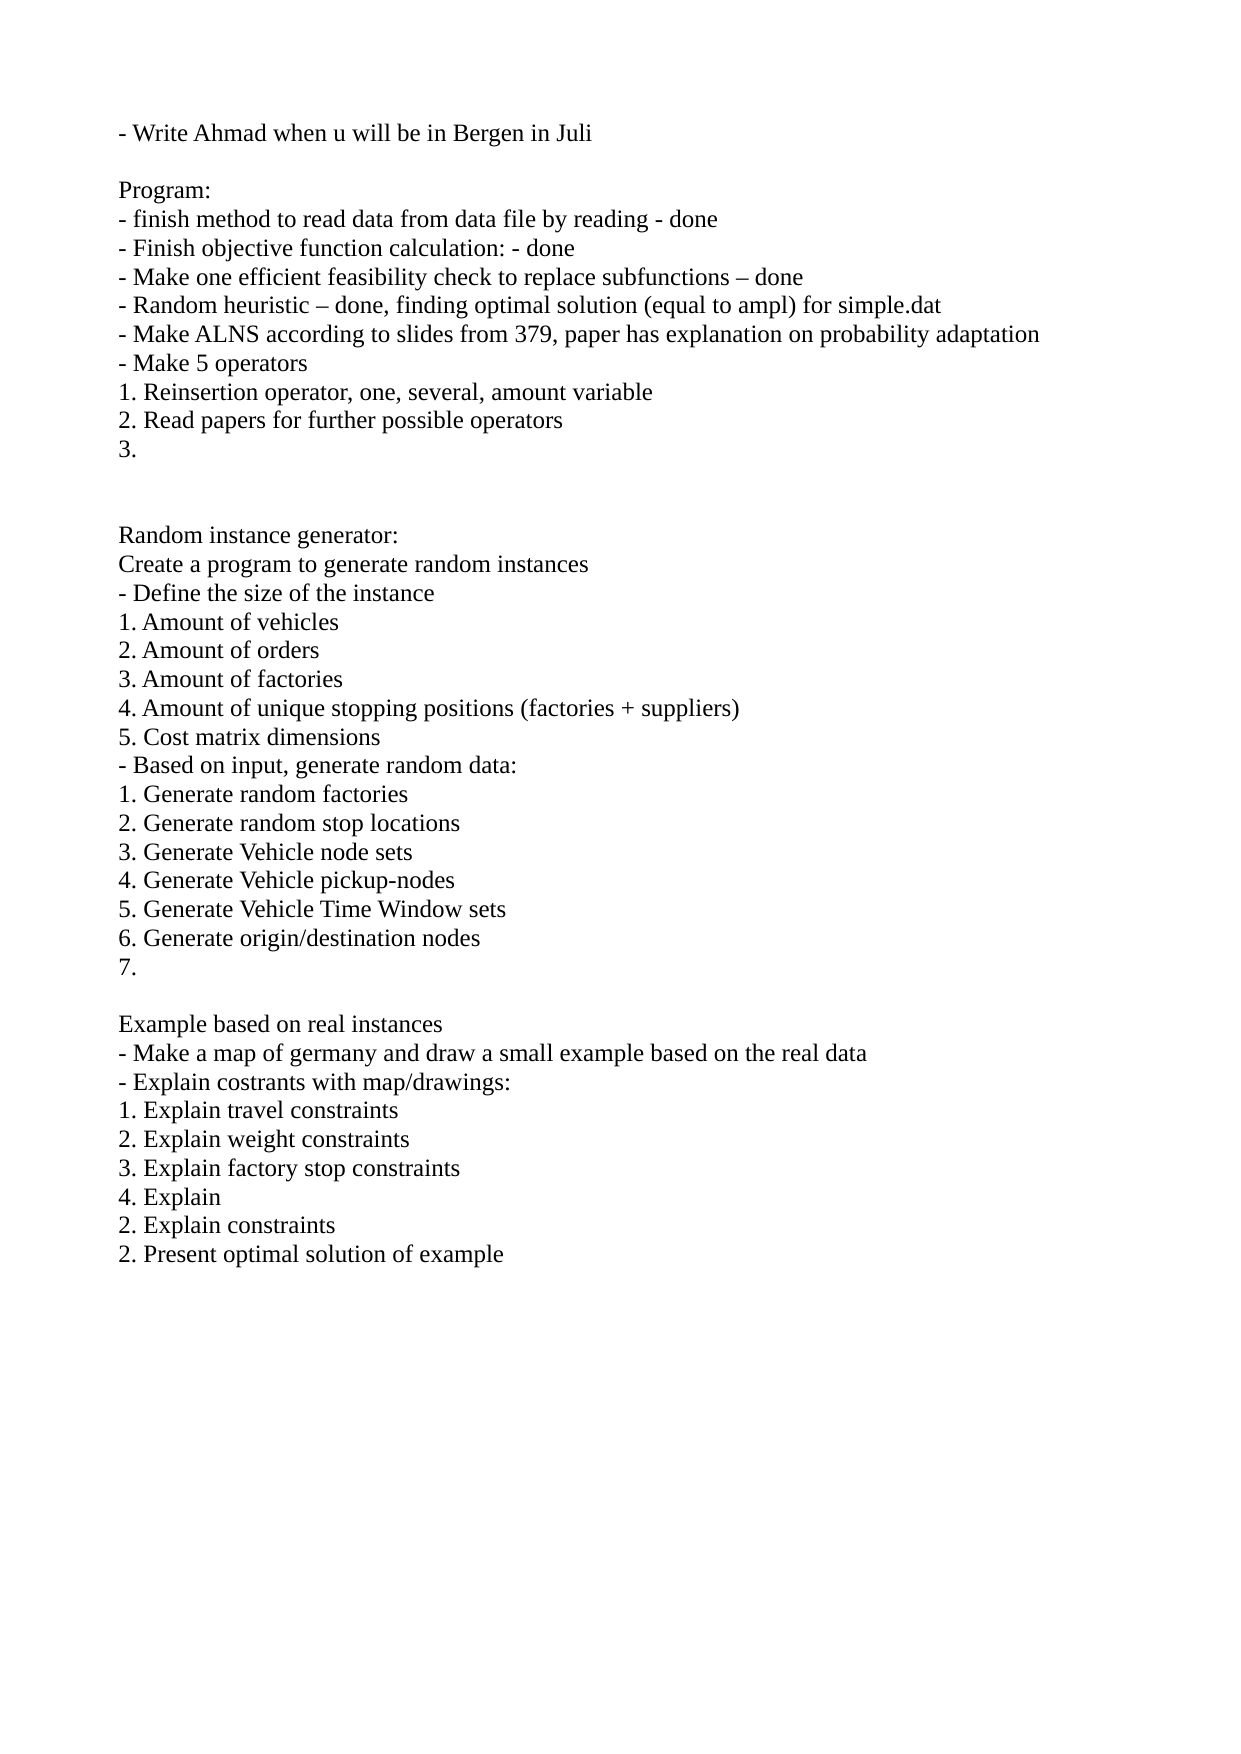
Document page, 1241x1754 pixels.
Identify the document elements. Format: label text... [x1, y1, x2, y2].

text - Random heuristic – done, finding optimal solution (equal to ampl) for simple.dat [118, 291, 1122, 319]
text 5. Generate Vehicle Time Window sets [118, 894, 1122, 923]
text 3. Amount of factories [118, 664, 1122, 693]
text - Define the size of the instance [118, 578, 1122, 607]
text Create a program to generate random instances [118, 549, 1122, 578]
text 5. Cost matrix dimensions [118, 722, 1122, 751]
text 4. Amount of unique stopping positions (factories + suppliers) [118, 693, 1122, 722]
text - Make 5 operators [118, 348, 1122, 377]
text 2. Generate random stop locations [118, 808, 1122, 837]
text 4. Generate Vehicle pickup-nodes [118, 866, 1122, 894]
text - finish method to read data from data file by reading - done [118, 204, 1122, 233]
text 2. Read papers for further possible operators [118, 406, 1122, 434]
text 1. Generate random factories [118, 779, 1122, 808]
text 2. Amount of orders [118, 636, 1122, 664]
text 7. [118, 952, 1122, 981]
text - Finish objective function calculation: - done [118, 233, 1122, 262]
text Example based on real instances [118, 1009, 1122, 1038]
text 6. Generate origin/destination nodes [118, 923, 1122, 952]
text 2. Explain weight constraints [118, 1124, 1122, 1153]
text - Make one efficient feasibility check to replace subfunctions – done [118, 262, 1122, 291]
text 3. [118, 434, 1122, 463]
text 3. Explain factory stop constraints [118, 1153, 1122, 1182]
text 2. Explain constraints [118, 1211, 1122, 1239]
text Random instance generator: [118, 521, 1122, 549]
text Program: [118, 176, 1122, 204]
text - Write Ahmad when u will be in Bergen in Juli [118, 118, 1122, 147]
text - Based on input, generate random data: [118, 751, 1122, 779]
text 3. Generate Vehicle node sets [118, 837, 1122, 866]
text 1. Reinsertion operator, one, several, amount variable [118, 377, 1122, 406]
text - Explain costrants with map/drawings: [118, 1067, 1122, 1096]
text 1. Amount of vehicles [118, 607, 1122, 636]
text - Make ALNS according to slides from 379, paper has explanation on probability adaptation [118, 319, 1122, 348]
text 1. Explain travel constraints [118, 1096, 1122, 1124]
text - Make a map of germany and draw a small example based on the real data [118, 1038, 1122, 1067]
text 2. Present optimal solution of example [118, 1239, 1122, 1268]
text 4. Explain [118, 1182, 1122, 1211]
